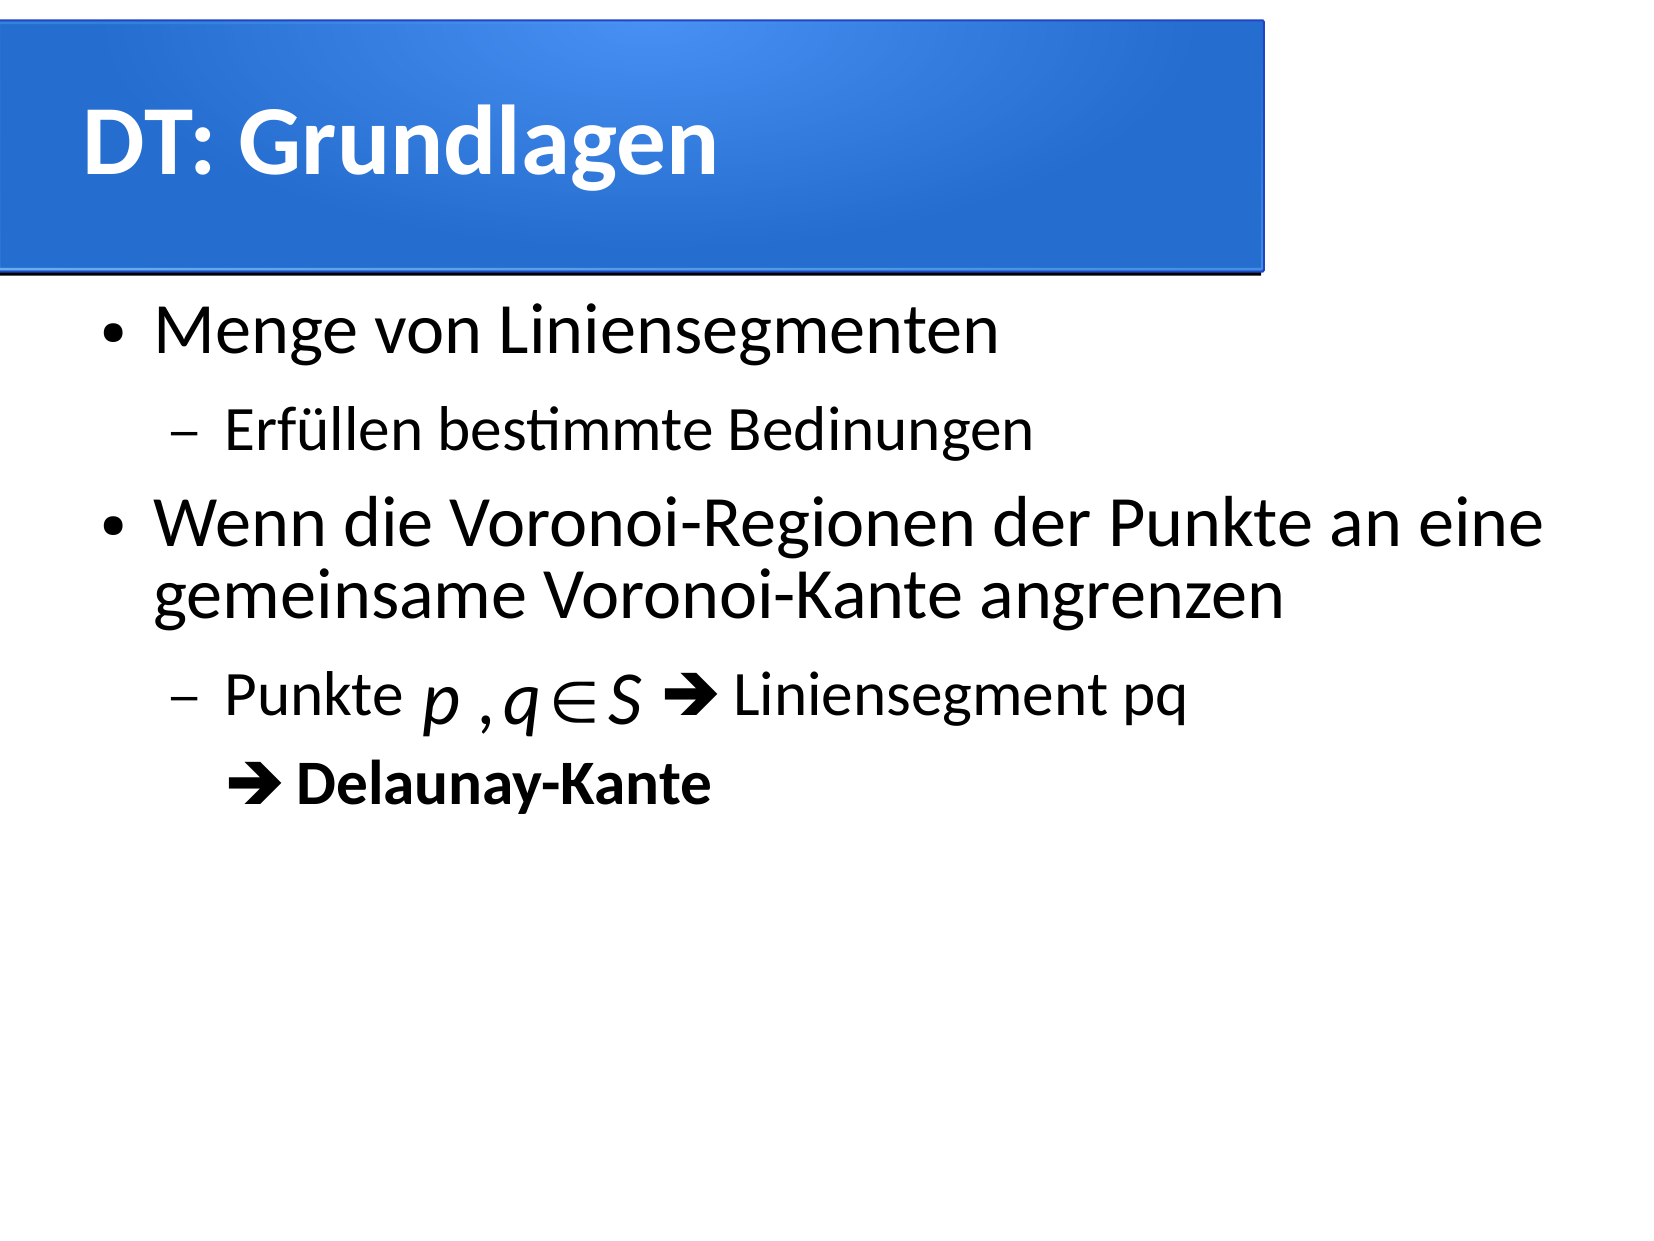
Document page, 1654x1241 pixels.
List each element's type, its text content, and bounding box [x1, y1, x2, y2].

title DT: Grundlagen [82, 47, 1235, 252]
list Menge von Liniensegmenten Erfüllen bestimmte Bedinungen Wenn die Voronoi-Regionen der Punkte an eine gemeinsame Voronoi-Kante angrenzen Punkte  Liniensegment pq  Delaunay-Kante [82, 299, 1571, 1019]
chart [407, 667, 656, 745]
